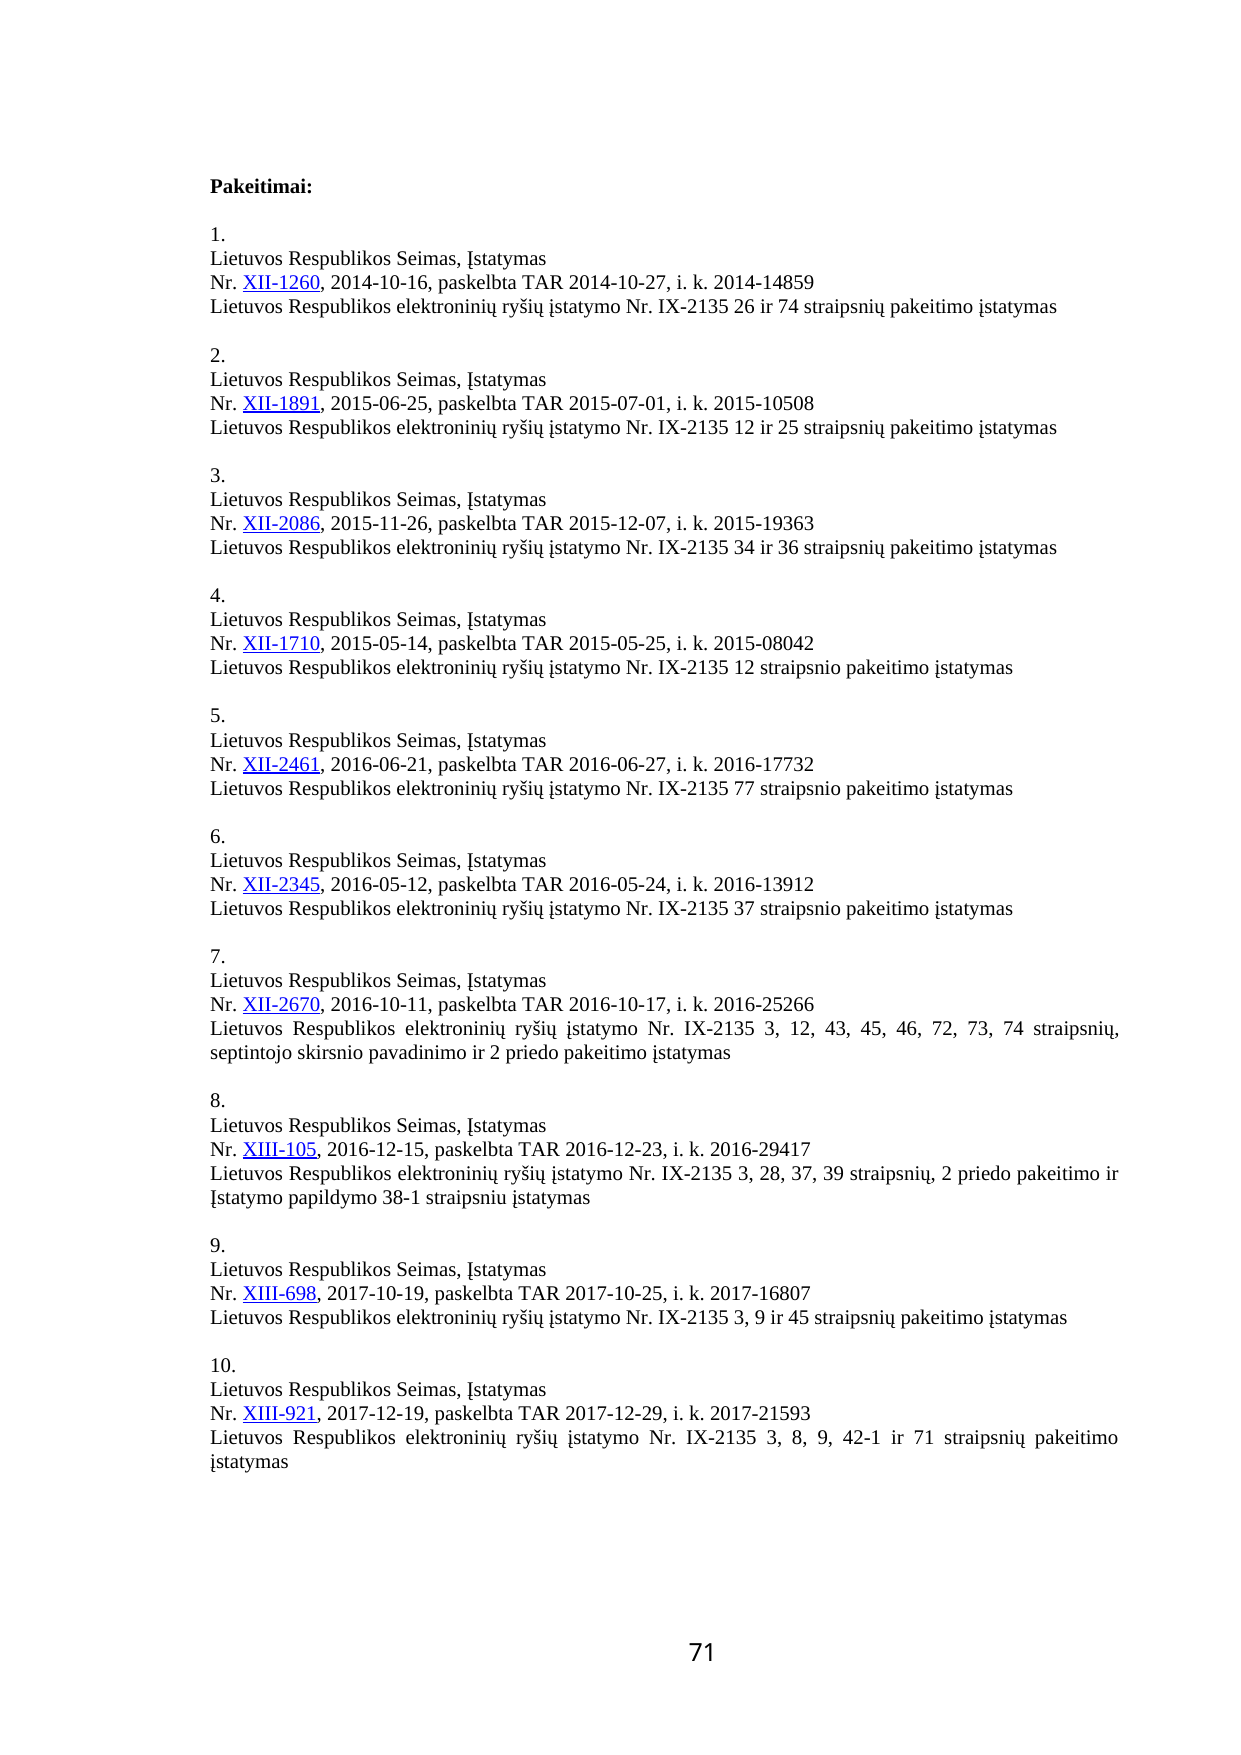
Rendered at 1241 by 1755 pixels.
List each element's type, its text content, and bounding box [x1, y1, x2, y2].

text Lietuvos Respublikos Seimas, Įstatymas [210, 968, 1120, 992]
text 6. [210, 824, 1120, 848]
text Lietuvos Respublikos elektroninių ryšių įstatymo Nr. IX-2135 34 ir 36 straipsnių pakeitimo įstatymas [210, 535, 1120, 559]
text Nr. XII-1260, 2014-10-16, paskelbta TAR 2014-10-27, i. k. 2014-14859 [210, 270, 1120, 294]
text 9. [210, 1233, 1120, 1257]
text 5. [210, 703, 1120, 727]
text Lietuvos Respublikos elektroninių ryšių įstatymo Nr. IX-2135 26 ir 74 straipsnių pakeitimo įstatymas [210, 294, 1120, 318]
text 7. [210, 944, 1120, 968]
text Lietuvos Respublikos elektroninių ryšių įstatymo Nr. IX-2135 77 straipsnio pakeitimo įstatymas [210, 776, 1120, 800]
text Lietuvos Respublikos elektroninių ryšių įstatymo Nr. IX-2135 3, 9 ir 45 straipsnių pakeitimo įstatymas [210, 1305, 1120, 1329]
text Nr. XIII-698, 2017-10-19, paskelbta TAR 2017-10-25, i. k. 2017-16807 [210, 1281, 1120, 1305]
text Nr. XII-1891, 2015-06-25, paskelbta TAR 2015-07-01, i. k. 2015-10508 [210, 391, 1120, 415]
text Lietuvos Respublikos elektroninių ryšių įstatymo Nr. IX-2135 3, 8, 9, 42-1 ir 71 straipsnių pakeitimo įstatymas [210, 1425, 1120, 1473]
text Lietuvos Respublikos Seimas, Įstatymas [210, 367, 1120, 391]
text Lietuvos Respublikos Seimas, Įstatymas [210, 1377, 1120, 1401]
text Lietuvos Respublikos Seimas, Įstatymas [210, 1257, 1120, 1281]
text Lietuvos Respublikos elektroninių ryšių įstatymo Nr. IX-2135 37 straipsnio pakeitimo įstatymas [210, 896, 1120, 920]
text 10. [210, 1353, 1120, 1377]
text Nr. XIII-921, 2017-12-19, paskelbta TAR 2017-12-29, i. k. 2017-21593 [210, 1401, 1120, 1425]
text Lietuvos Respublikos Seimas, Įstatymas [210, 607, 1120, 631]
text Nr. XII-2461, 2016-06-21, paskelbta TAR 2016-06-27, i. k. 2016-17732 [210, 752, 1120, 776]
text 4. [210, 583, 1120, 607]
text Pakeitimai: [210, 174, 1120, 198]
text Lietuvos Respublikos Seimas, Įstatymas [210, 727, 1120, 752]
text 1. [210, 222, 1120, 246]
text Lietuvos Respublikos Seimas, Įstatymas [210, 487, 1120, 511]
text Lietuvos Respublikos Seimas, Įstatymas [210, 246, 1120, 270]
text Lietuvos Respublikos elektroninių ryšių įstatymo Nr. IX-2135 3, 12, 43, 45, 46, 72, 73, 74 straipsnių, septintojo skirsnio pavadinimo ir 2 priedo pakeitimo įstatymas [210, 1016, 1120, 1064]
text Lietuvos Respublikos Seimas, Įstatymas [210, 1112, 1120, 1137]
text Nr. XII-2345, 2016-05-12, paskelbta TAR 2016-05-24, i. k. 2016-13912 [210, 872, 1120, 896]
text Lietuvos Respublikos elektroninių ryšių įstatymo Nr. IX-2135 12 ir 25 straipsnių pakeitimo įstatymas [210, 415, 1120, 439]
text Lietuvos Respublikos elektroninių ryšių įstatymo Nr. IX-2135 12 straipsnio pakeitimo įstatymas [210, 655, 1120, 679]
text Lietuvos Respublikos Seimas, Įstatymas [210, 848, 1120, 872]
text Nr. XII-2086, 2015-11-26, paskelbta TAR 2015-12-07, i. k. 2015-19363 [210, 511, 1120, 535]
text Nr. XII-2670, 2016-10-11, paskelbta TAR 2016-10-17, i. k. 2016-25266 [210, 992, 1120, 1016]
text Nr. XII-1710, 2015-05-14, paskelbta TAR 2015-05-25, i. k. 2015-08042 [210, 631, 1120, 655]
text 3. [210, 463, 1120, 487]
text 2. [210, 342, 1120, 367]
text Lietuvos Respublikos elektroninių ryšių įstatymo Nr. IX-2135 3, 28, 37, 39 straipsnių, 2 priedo pakeitimo ir Įstatymo papildymo 38-1 straipsniu įstatymas [210, 1161, 1120, 1209]
text Nr. XIII-105, 2016-12-15, paskelbta TAR 2016-12-23, i. k. 2016-29417 [210, 1137, 1120, 1161]
text 8. [210, 1088, 1120, 1112]
